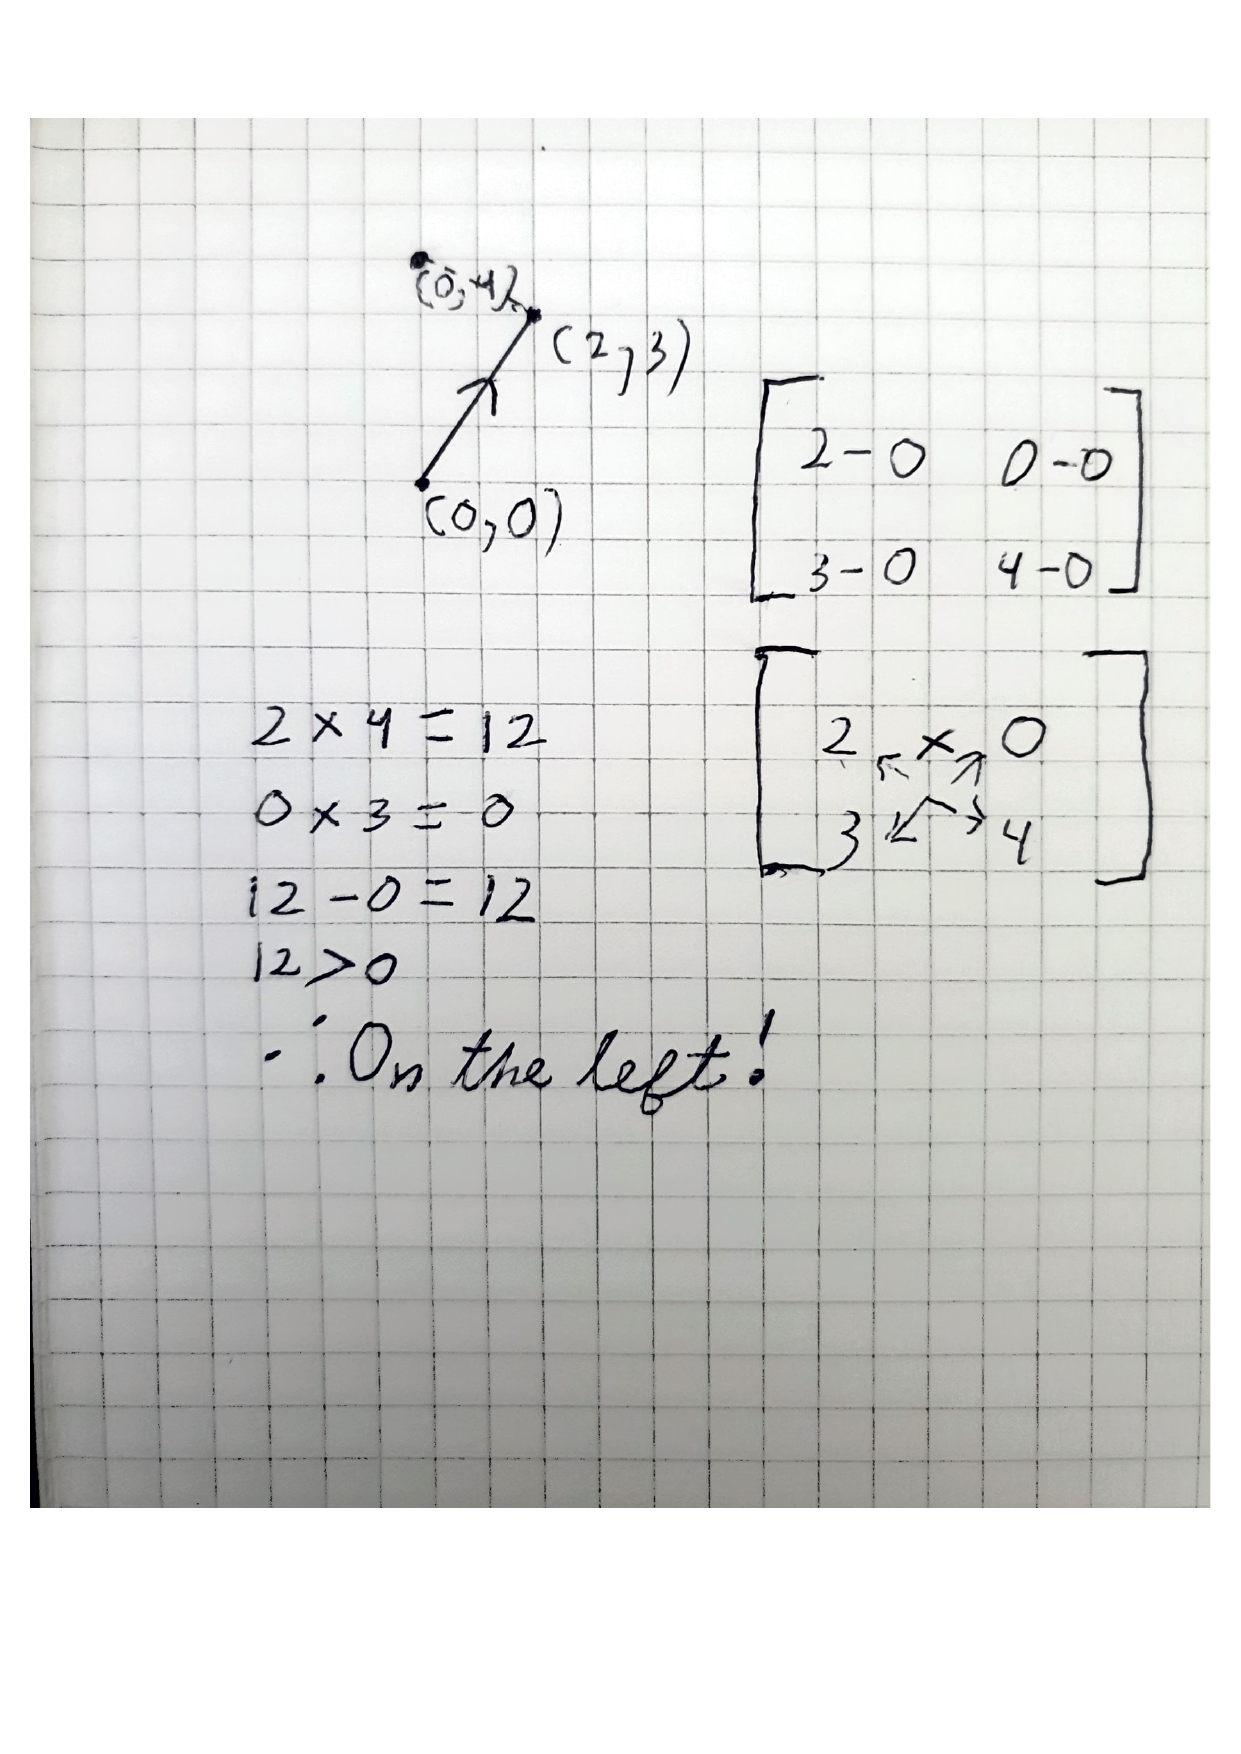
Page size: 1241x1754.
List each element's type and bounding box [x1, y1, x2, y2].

picture [30, 118, 1211, 1508]
